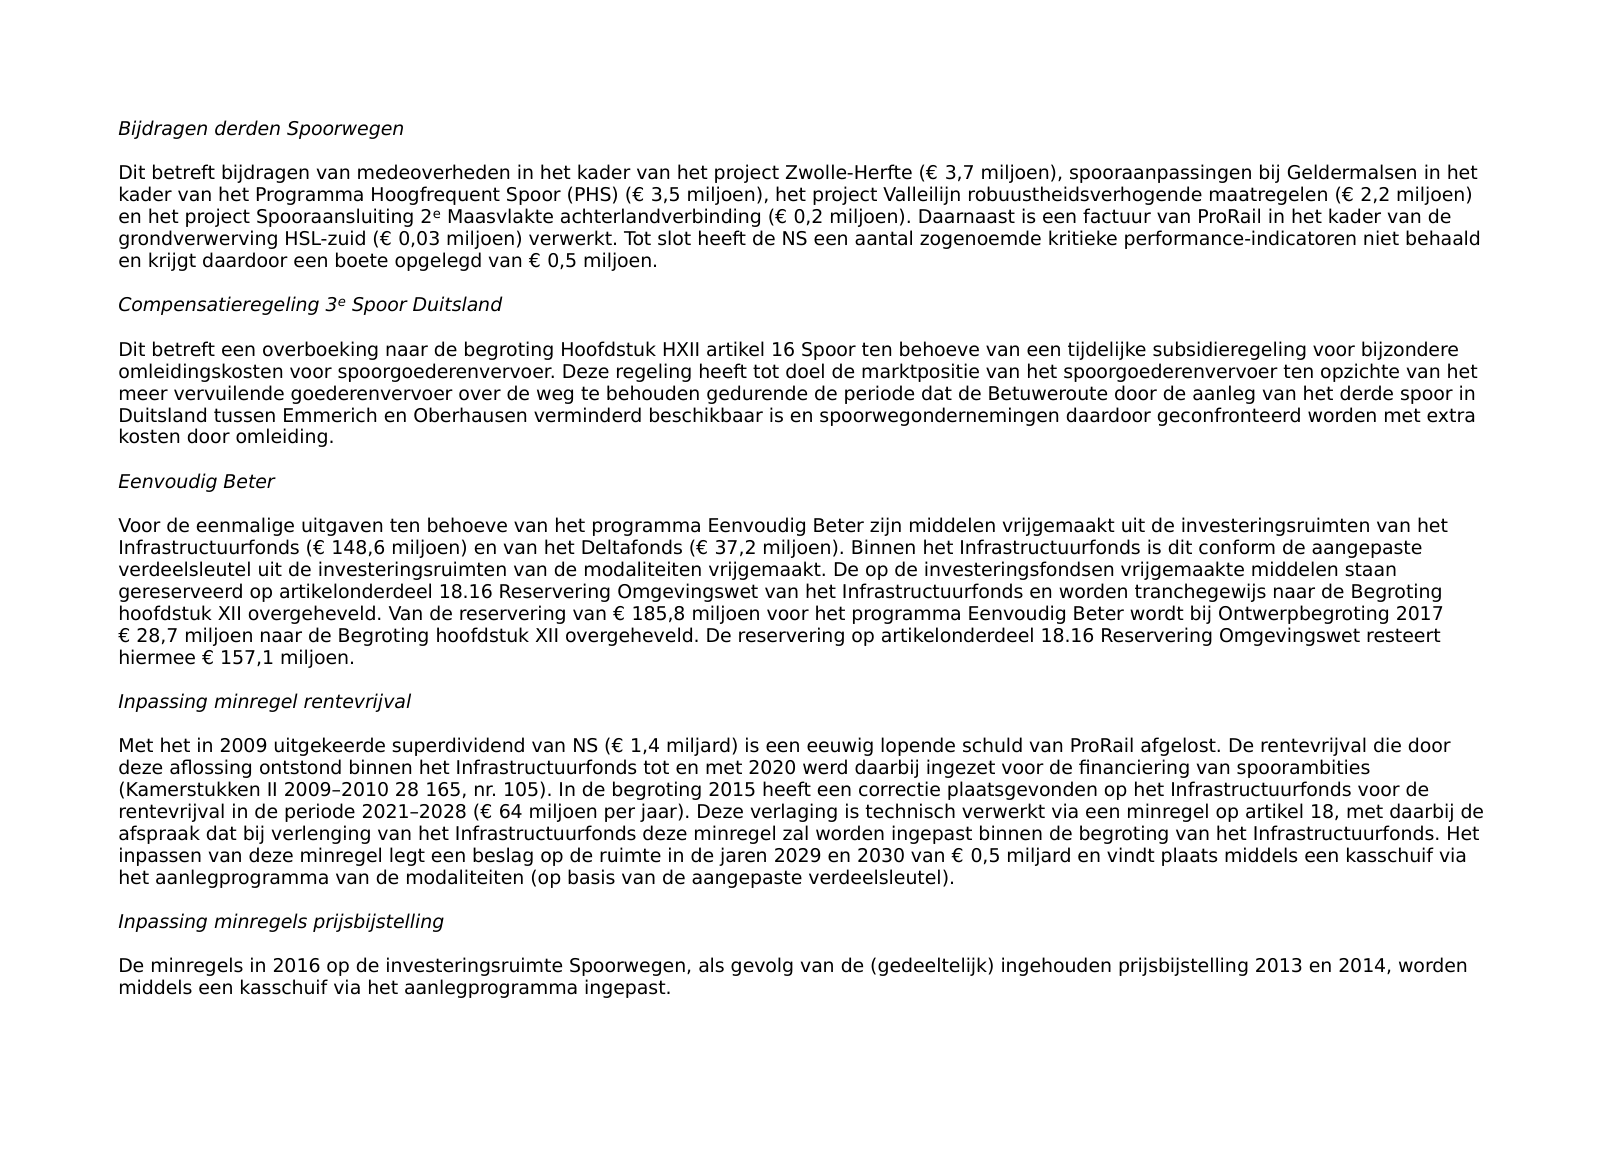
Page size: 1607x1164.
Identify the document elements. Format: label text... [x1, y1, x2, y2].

text De minregels in 2016 op de investeringsruimte Spoorwegen, als gevolg van de (gedeeltelijk) ingehouden prijsbijstelling 2013 en 2014, worden middels een kasschuif via het aanlegprogramma ingepast. [118, 955, 1488, 999]
subtitle Bijdragen derden Spoorwegen [118, 118, 1488, 140]
text Met het in 2009 uitgekeerde superdividend van NS (€ 1,4 miljard) is een eeuwig lopende schuld van ProRail afgelost. De rentevrijval die door deze aflossing ontstond binnen het Infrastructuurfonds tot en met 2020 werd daarbij ingezet voor de financiering van spoorambities (Kamerstukken II 2009–2010 28 165, nr. 105). In de begroting 2015 heeft een correctie plaatsgevonden op het Infrastructuurfonds voor de rentevrijval in de periode 2021–2028 (€ 64 miljoen per jaar). Deze verlaging is technisch verwerkt via een minregel op artikel 18, met daarbij de afspraak dat bij verlenging van het Infrastructuurfonds deze minregel zal worden ingepast binnen de begroting van het Infrastructuurfonds. Het inpassen van deze minregel legt een beslag op de ruimte in de jaren 2029 en 2030 van € 0,5 miljard en vindt plaats middels een kasschuif via het aanlegprogramma van de modaliteiten (op basis van de aangepaste verdeelsleutel). [118, 735, 1488, 889]
subtitle Eenvoudig Beter [118, 471, 1488, 493]
text Voor de eenmalige uitgaven ten behoeve van het programma Eenvoudig Beter zijn middelen vrijgemaakt uit de investeringsruimten van het Infrastructuurfonds (€ 148,6 miljoen) en van het Deltafonds (€ 37,2 miljoen). Binnen het Infrastructuurfonds is dit conform de aangepaste verdeelsleutel uit de investeringsruimten van de modaliteiten vrijgemaakt. De op de investeringsfondsen vrijgemaakte middelen staan gereserveerd op artikelonderdeel 18.16 Reservering Omgevingswet van het Infrastructuurfonds en worden tranchegewijs naar de Begroting hoofdstuk XII overgeheveld. Van de reservering van € 185,8 miljoen voor het programma Eenvoudig Beter wordt bij Ontwerpbegroting 2017 € 28,7 miljoen naar de Begroting hoofdstuk XII overgeheveld. De reservering op artikelonderdeel 18.16 Reservering Omgevingswet resteert hiermee € 157,1 miljoen. [118, 515, 1488, 669]
subtitle Compensatieregeling 3e Spoor Duitsland [118, 294, 1488, 316]
text Dit betreft bijdragen van medeoverheden in het kader van het project Zwolle-Herfte (€ 3,7 miljoen), spooraanpassingen bij Geldermalsen in het kader van het Programma Hoogfrequent Spoor (PHS) (€ 3,5 miljoen), het project Valleilijn robuustheidsverhogende maatregelen (€ 2,2 miljoen) en het project Spooraansluiting 2e Maasvlakte achterlandverbinding (€ 0,2 miljoen). Daarnaast is een factuur van ProRail in het kader van de grondverwerving HSL-zuid (€ 0,03 miljoen) verwerkt. Tot slot heeft de NS een aantal zogenoemde kritieke performance-indicatoren niet behaald en krijgt daardoor een boete opgelegd van € 0,5 miljoen. [118, 162, 1488, 272]
subtitle Inpassing minregels prijsbijstelling [118, 911, 1488, 933]
subtitle Inpassing minregel rentevrijval [118, 691, 1488, 713]
text Dit betreft een overboeking naar de begroting Hoofdstuk HXII artikel 16 Spoor ten behoeve van een tijdelijke subsidieregeling voor bijzondere omleidingskosten voor spoorgoederenvervoer. Deze regeling heeft tot doel de marktpositie van het spoorgoederenvervoer ten opzichte van het meer vervuilende goederenvervoer over de weg te behouden gedurende de periode dat de Betuweroute door de aanleg van het derde spoor in Duitsland tussen Emmerich en Oberhausen verminderd beschikbaar is en spoorwegondernemingen daardoor geconfronteerd worden met extra kosten door omleiding. [118, 338, 1488, 448]
